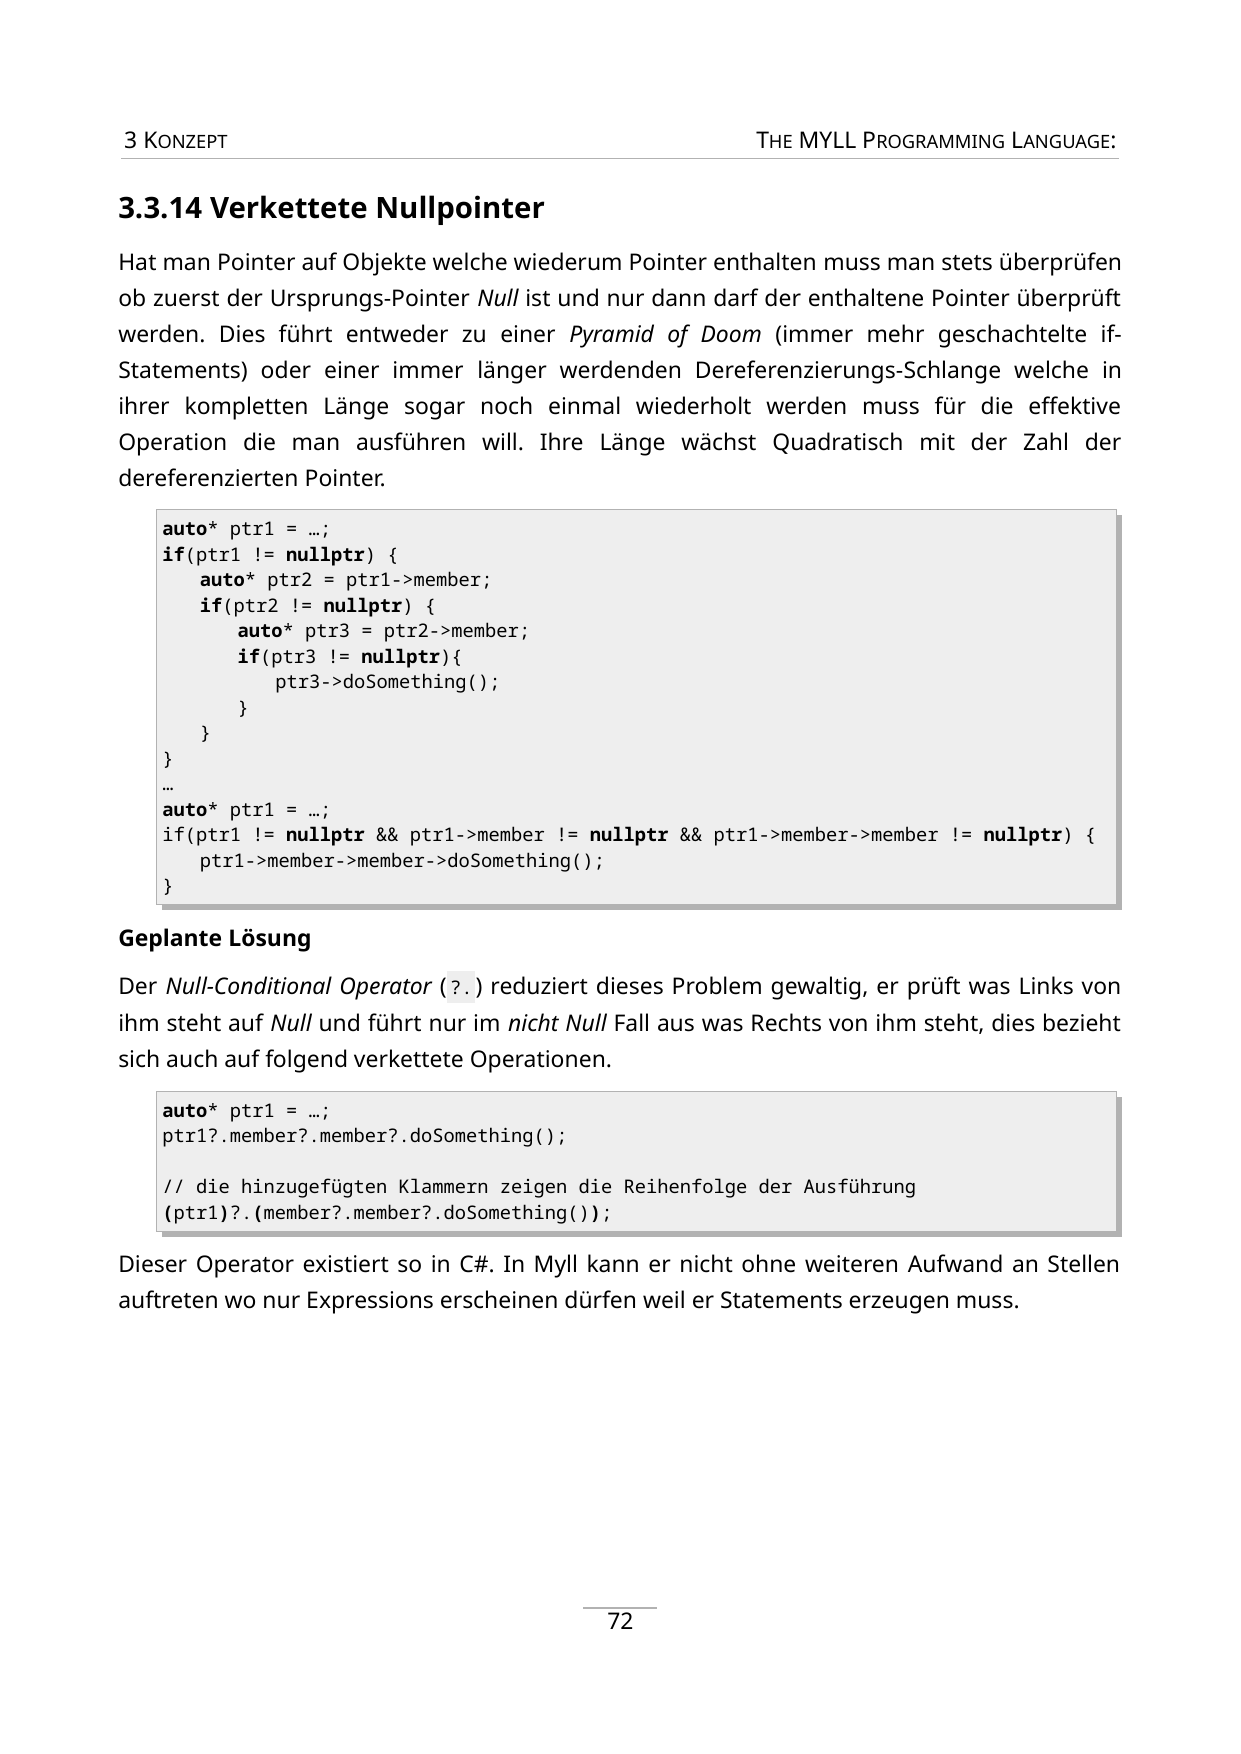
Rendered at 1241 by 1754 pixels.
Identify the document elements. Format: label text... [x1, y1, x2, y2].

text auto* ptr1 = …; if(ptr1 != nullptr) { auto* ptr2 = ptr1->member; if(ptr2 != nullptr) { auto* ptr3 = ptr2->member; if(ptr3 != nullptr){ ptr3->doSomething(); } } } … auto* ptr1 = …; if(ptr1 != nullptr && ptr1->member != nullptr && ptr1->member->member != nullptr) { ptr1->member->member->doSomething(); } [157, 510, 1116, 904]
text Hat man Pointer auf Objekte welche wiederum Pointer enthalten muss man stets überprüfen ob zuerst der Ursprungs-Pointer Null ist und nur dann darf der enthaltene Pointer überprüft werden. Dies führt entweder zu einer Pyramid of Doom (immer mehr geschachtelte if-Statements) oder einer immer länger werdenden Dereferenzierungs-Schlange welche in ihrer kompletten Länge sogar noch einmal wiederholt werden muss für die effektive Operation die man ausführen will. Ihre Länge wächst Quadratisch mit der Zahl der dereferenzierten Pointer. [118, 246, 1122, 493]
text Dieser Operator existiert so in C#. In Myll kann er nicht ohne weiteren Aufwand an Stellen auftreten wo nur Expressions erscheinen dürfen weil er Statements erzeugen muss. [118, 1248, 1122, 1316]
text Der Null-Conditional Operator (?.) reduziert dieses Problem gewaltig, er prüft was Links von ihm steht auf Null und führt nur im nicht Null Fall aus was Rechts von ihm steht, dies bezieht sich auch auf folgend verkettete Operationen. [118, 969, 1122, 1074]
subtitle Verkettete Nullpointer [118, 187, 1122, 227]
text auto* ptr1 = …; ptr1?.member?.member?.doSomething(); // die hinzugefügten Klammern zeigen die Reihenfolge der Ausführung (ptr1)?.(member?.member?.doSomething()); [157, 1092, 1116, 1231]
text Geplante Lösung [118, 922, 1122, 953]
